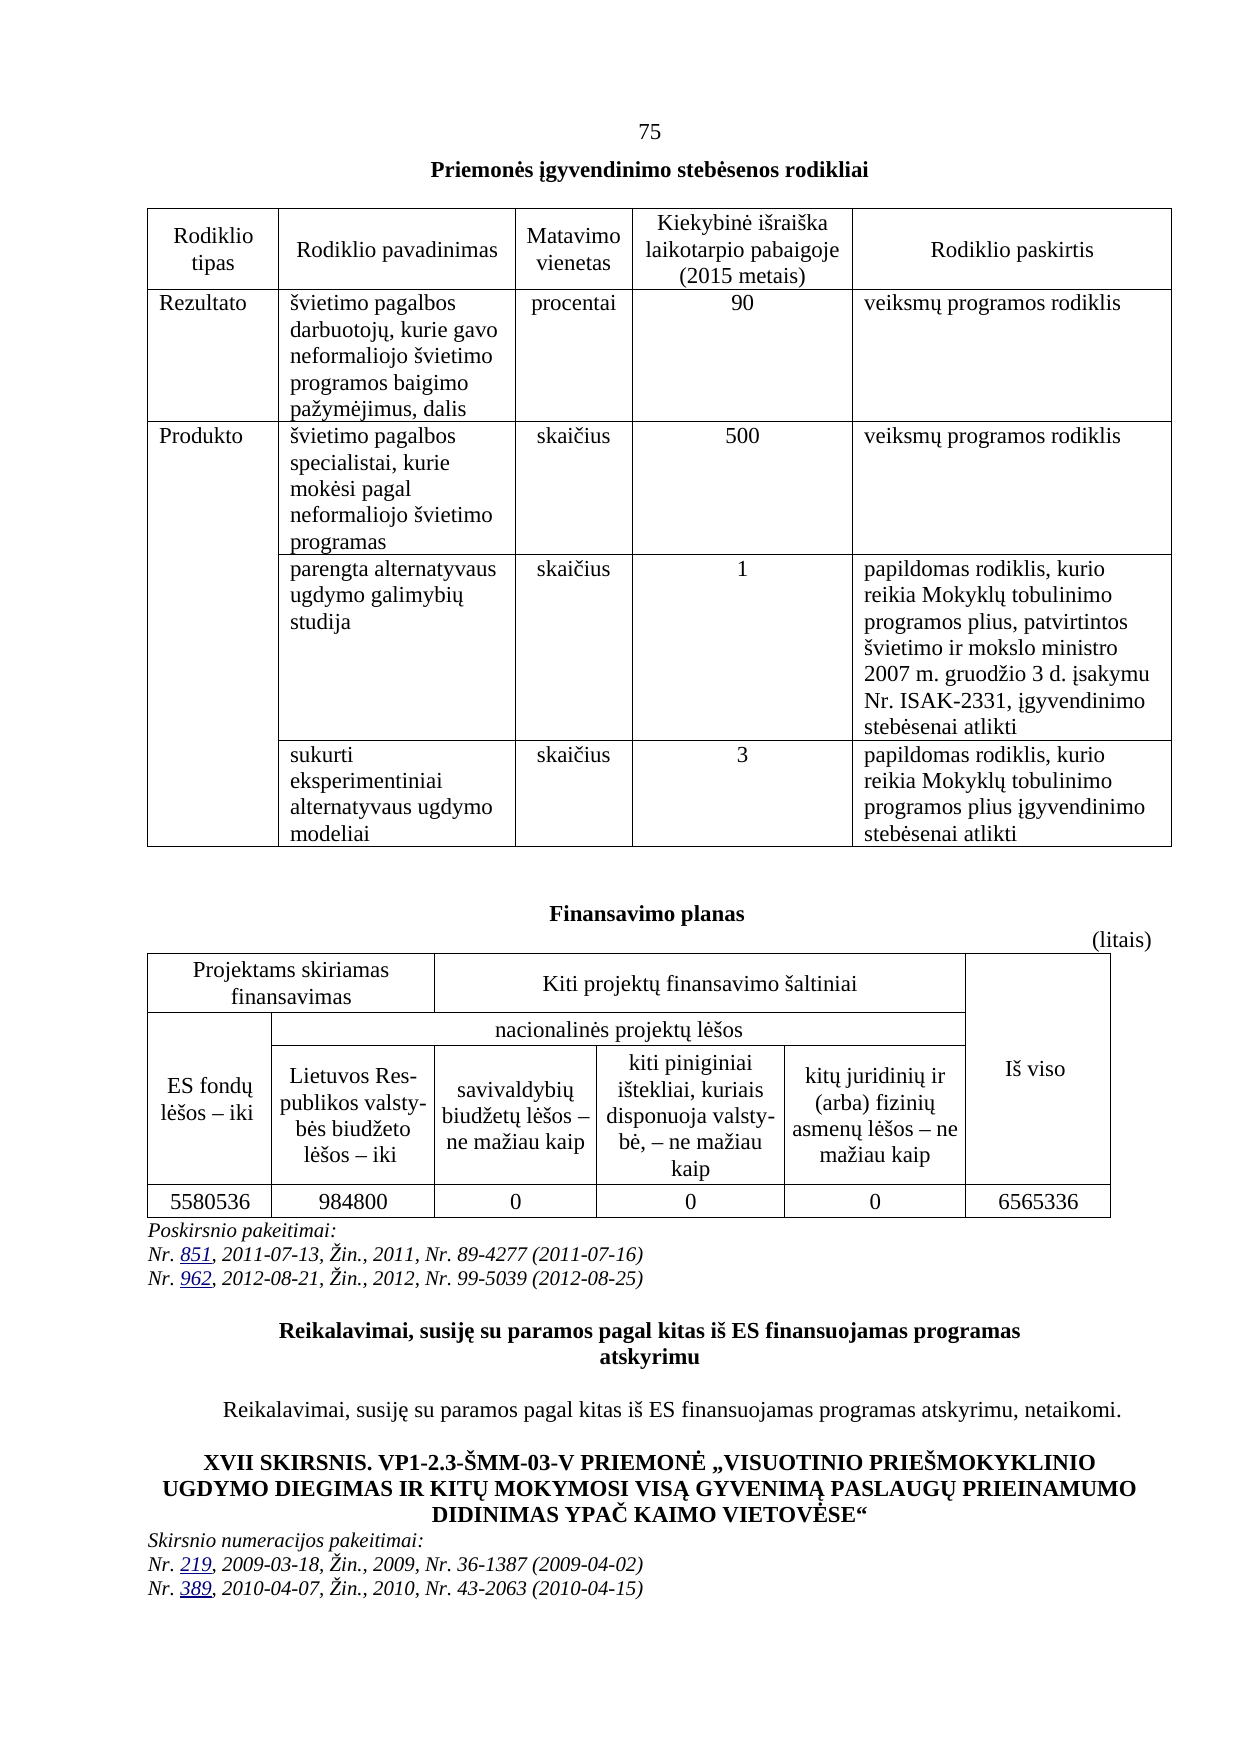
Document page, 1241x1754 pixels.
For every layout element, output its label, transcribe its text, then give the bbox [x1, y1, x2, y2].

text Priemonės įgyvendinimo stebėsenos rodikliai [148, 156, 1152, 182]
table_cell švietimo pagalbos darbuotojų, kurie gavo neformaliojo švietimo programos baigimo pažymėjimus, dalis [279, 290, 515, 421]
table_header Kiti projektų finansavimo šaltiniai [435, 954, 965, 1012]
table_cell procentai [516, 290, 632, 421]
table_cell skaičius [516, 422, 632, 554]
table_cell Lietuvos Res­publikos valsty­bės biudžeto lėšos – iki [272, 1046, 434, 1184]
text Finansavimo planas [148, 900, 1152, 926]
table_cell 0 [597, 1185, 784, 1217]
table_cell papildomas rodiklis, kurio reikia Mokyklų tobulinimo programos plius, patvirtintos švietimo ir mokslo ministro 2007 m. gruodžio 3 d. įsakymu Nr. ISAK-2331, įgyvendinimo stebėsenai atlikti [853, 555, 1171, 739]
table_header Projektams skiriamas finansavimas [148, 954, 434, 1012]
table_cell kitų juridinių ir (arba) fizinių asmenų lėšos – ne mažiau kaip [785, 1046, 965, 1184]
text Nr. 962, 2012-08-21, Žin., 2012, Nr. 99-5039 (2012-08-25) [148, 1266, 1152, 1290]
table_cell sukurti eksperimentiniai alternatyvaus ugdymo modeliai [279, 741, 515, 846]
table_cell 90 [633, 290, 852, 421]
text Reikalavimai, susiję su paramos pagal kitas iš ES finansuojamas programas atskyrimu, netaikomi. [148, 1396, 1152, 1422]
subtitle XVII SKIRSNIS. VP1-2.3-ŠMM-03-V PRIEMONĖ „VISUOTINIO PRIEŠMOKYKLINIO UGDYMO DIEGIMAS IR KITŲ MOKYMOSI VISĄ GYVENIMĄ PASLAUGŲ PRIEINAMUMO DIDINIMAS YPAČ KAIMO VIETOVĖSE“ [148, 1448, 1152, 1528]
text Nr. 851, 2011-07-13, Žin., 2011, Nr. 89-4277 (2011-07-16) [148, 1242, 1152, 1266]
text (litais) [148, 926, 1152, 952]
table_cell parengta alternatyvaus ugdymo galimybių studija [279, 555, 515, 739]
table_cell 0 [435, 1185, 596, 1217]
table_header Matavimo vienetas [516, 209, 632, 288]
text Nr. 389, 2010-04-07, Žin., 2010, Nr. 43-2063 (2010-04-15) [148, 1576, 1152, 1600]
table_cell Produkto [148, 422, 278, 846]
table_cell 3 [633, 741, 852, 846]
table_cell veiksmų programos rodiklis [853, 422, 1171, 554]
table_header Kiekybinė išraiška laikotarpio pabaigoje (2015 metais) [633, 209, 852, 288]
text Skirsnio numeracijos pakeitimai: [148, 1528, 1152, 1552]
table_cell skaičius [516, 555, 632, 739]
table_cell 500 [633, 422, 852, 554]
table_cell 5580536 [148, 1185, 271, 1217]
text Reikalavimai, susiję su paramos pagal kitas iš ES finansuojamas programas atskyrimu [148, 1317, 1152, 1369]
table_cell ES fondų lėšos – iki [148, 1013, 271, 1184]
table_cell kiti piniginiai ištekliai, kuriais disponuoja valsty­bė, – ne mažiau kaip [597, 1046, 784, 1184]
table_cell papildomas rodiklis, kurio reikia Mokyklų tobulinimo programos plius įgyvendinimo stebėsenai atlikti [853, 741, 1171, 846]
table_cell savivaldybių biudžetų lėšos – ne mažiau kaip [435, 1046, 596, 1184]
table_cell Rezultato [148, 290, 278, 421]
table_header Rodiklio paskirtis [853, 209, 1171, 288]
table_cell nacionalinės projektų lėšos [272, 1013, 965, 1045]
table_cell veiksmų programos rodiklis [853, 290, 1171, 421]
table_cell 0 [785, 1185, 965, 1217]
table_cell 6565336 [966, 1185, 1110, 1217]
table_header Iš viso [966, 954, 1110, 1184]
table_cell 984800 [272, 1185, 434, 1217]
text Nr. 219, 2009-03-18, Žin., 2009, Nr. 36-1387 (2009-04-02) [148, 1552, 1152, 1576]
table_cell švietimo pagalbos specialistai, kurie mokėsi pagal neformaliojo švietimo programas [279, 422, 515, 554]
table_cell skaičius [516, 741, 632, 846]
table_header Rodiklio pavadinimas [279, 209, 515, 288]
table_cell 1 [633, 555, 852, 739]
text Poskirsnio pakeitimai: [148, 1218, 1152, 1242]
table_header Rodiklio tipas [148, 209, 278, 288]
